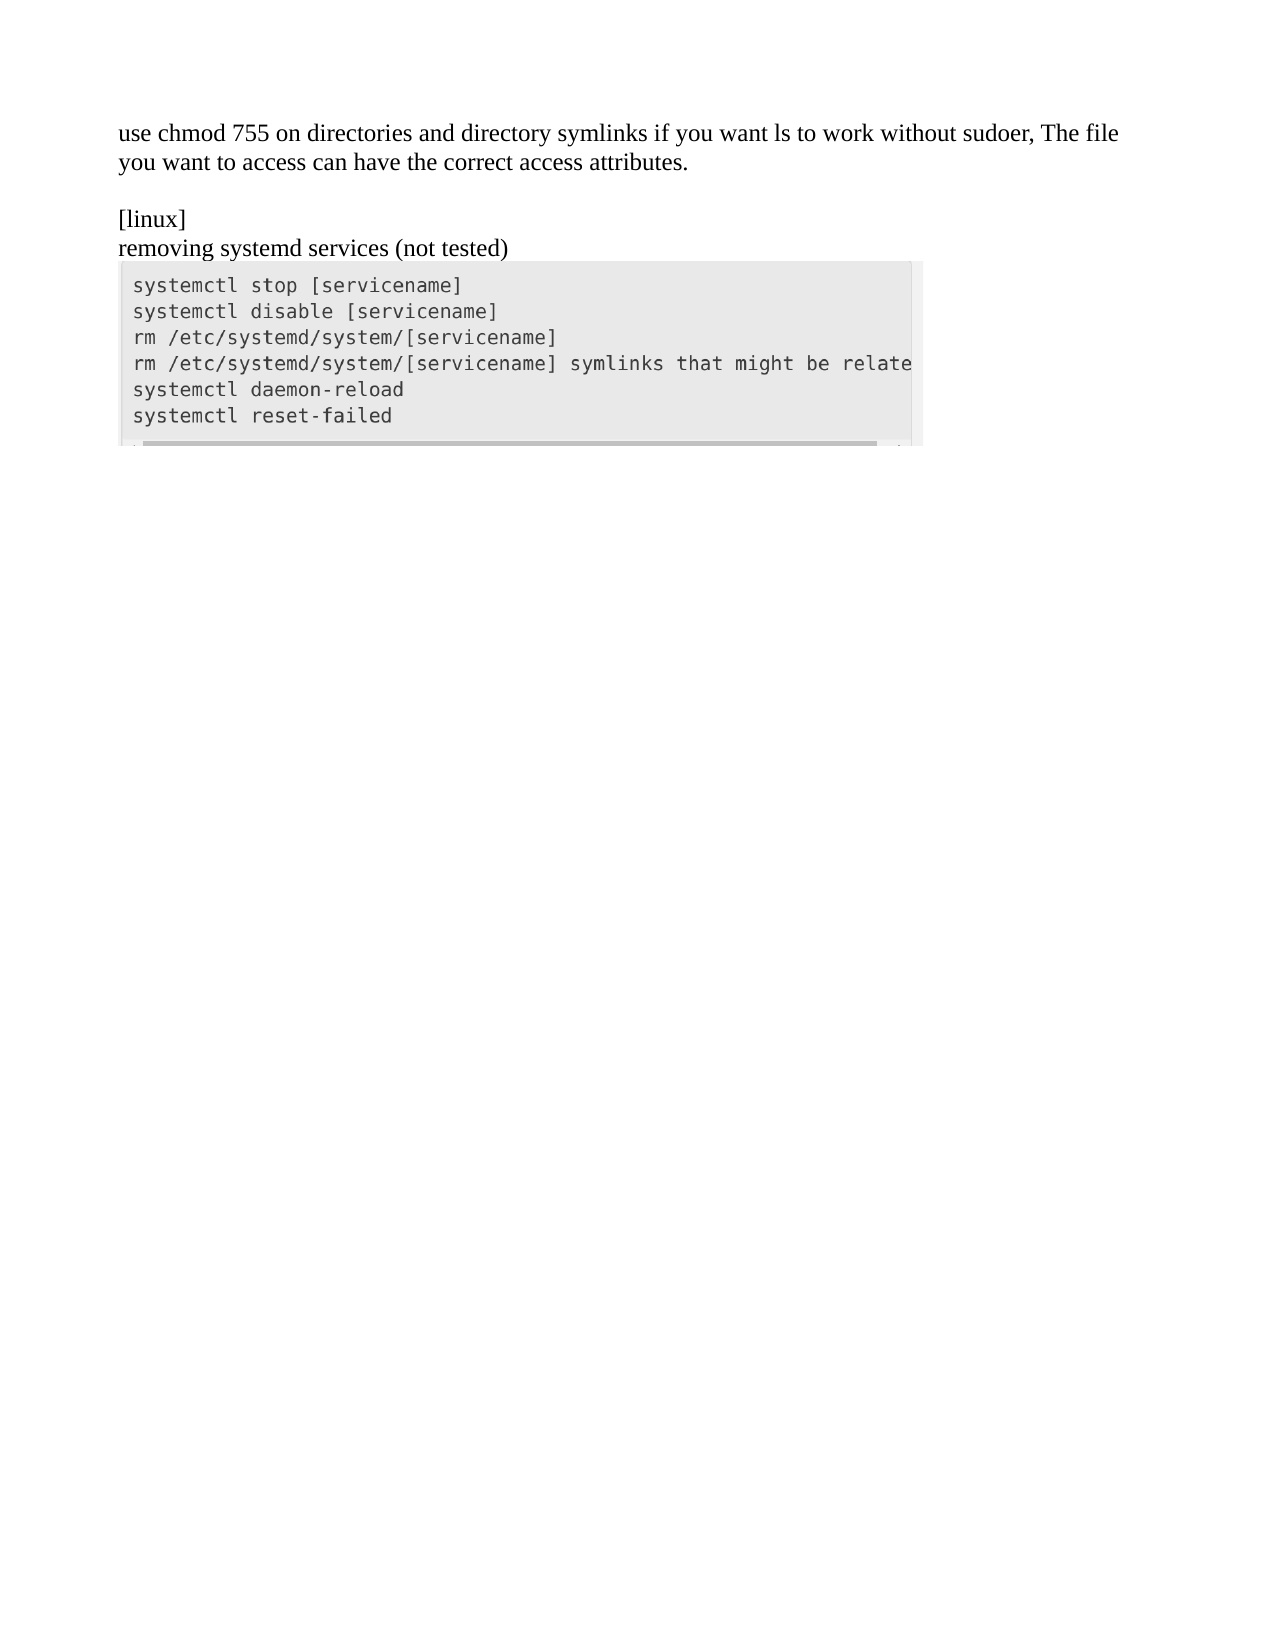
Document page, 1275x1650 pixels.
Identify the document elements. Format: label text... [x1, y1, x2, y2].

text [linux] [118, 204, 1157, 233]
text use chmod 755 on directories and directory symlinks if you want ls to work without sudoer, The file you want to access can have the correct access attributes. [118, 118, 1157, 176]
text removing systemd services (not tested) [118, 233, 1157, 262]
picture [118, 261, 924, 446]
